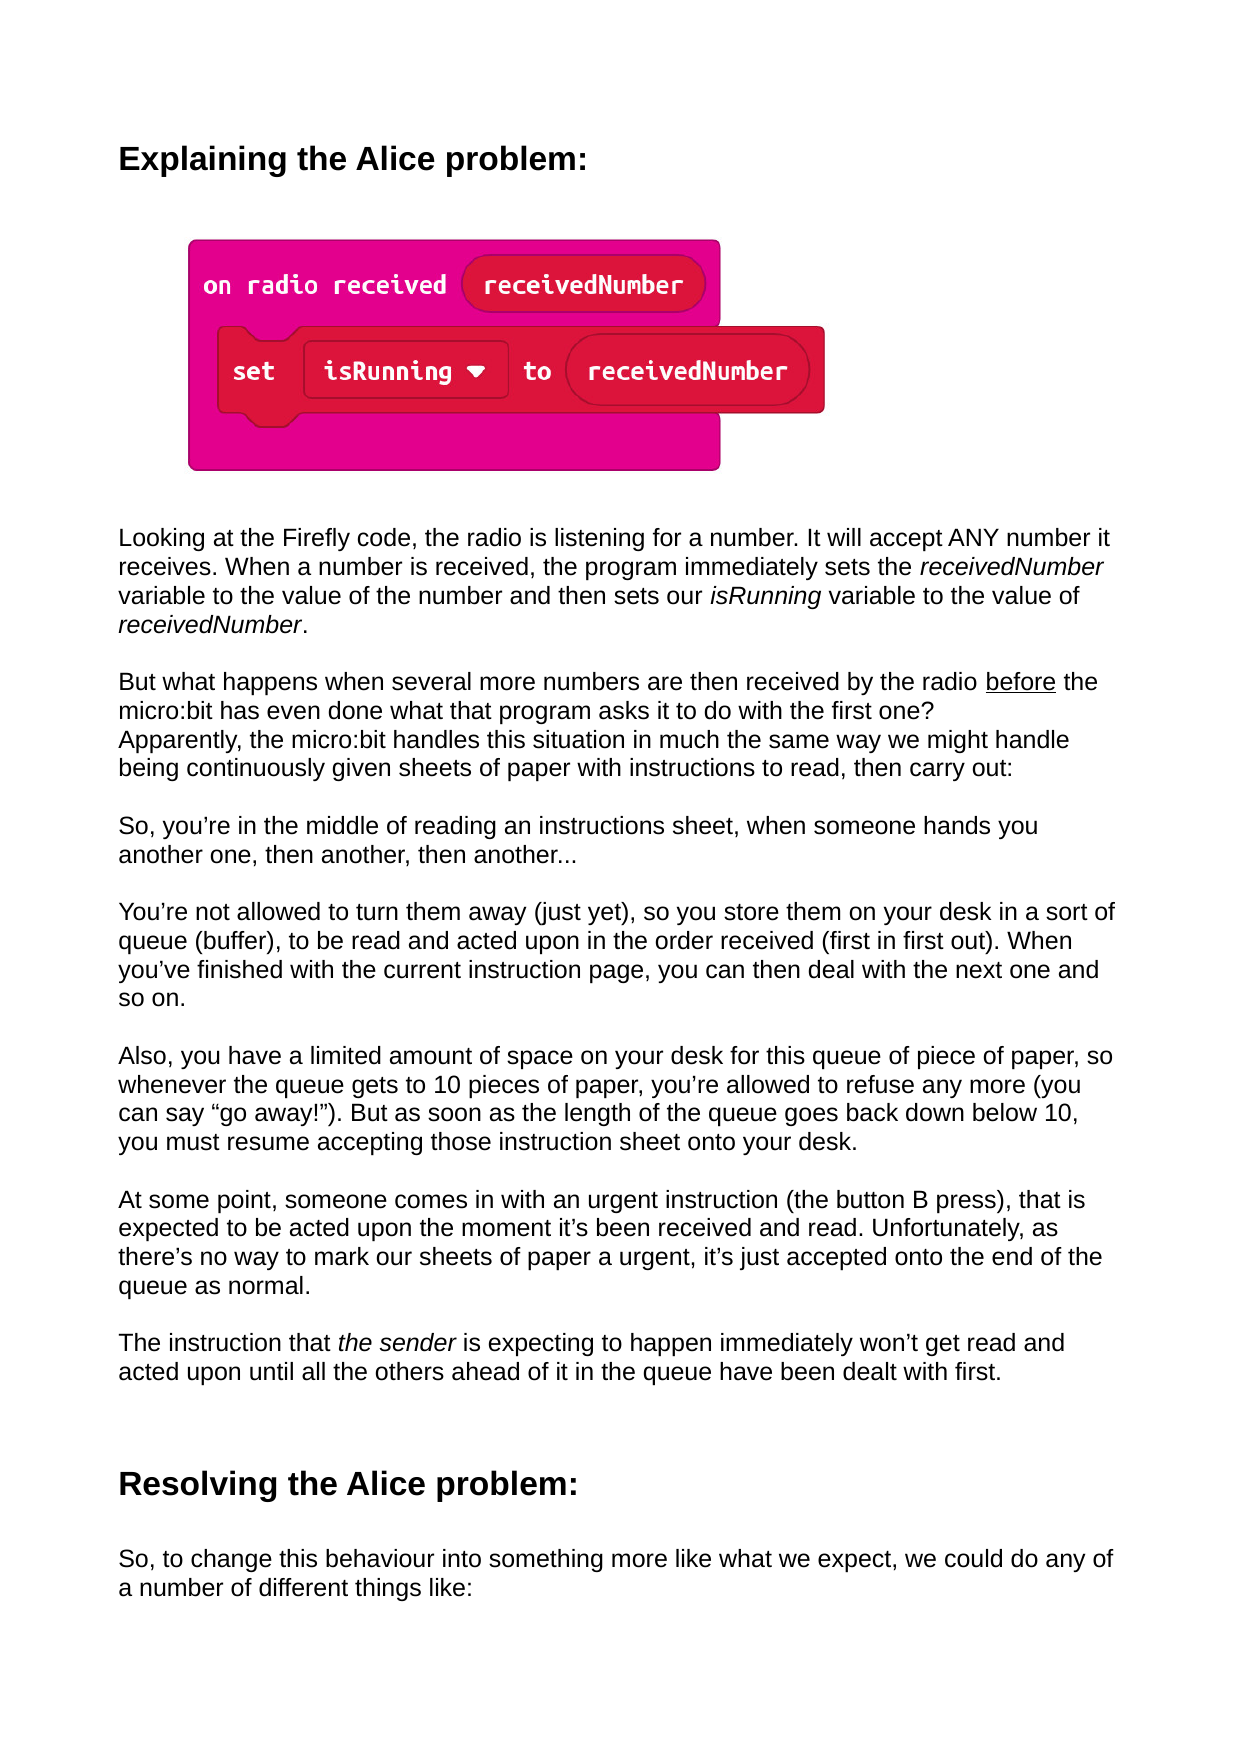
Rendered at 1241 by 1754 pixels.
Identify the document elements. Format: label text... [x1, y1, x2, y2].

text So, you’re in the middle of reading an instructions sheet, when someone hands you another one, then another, then another... [118, 811, 1122, 868]
text Also, you have a limited amount of space on your desk for this queue of piece of paper, so whenever the queue gets to 10 pieces of paper, you’re allowed to refuse any more (you can say “go away!”). But as soon as the length of the queue goes back down below 10, you must resume accepting those instruction sheet onto your desk. [118, 1041, 1122, 1156]
text At some point, someone comes in with an urgent instruction (the button B press), that is expected to be acted upon the moment it’s been received and read. Unfortunately, as there’s no way to mark our sheets of paper a urgent, it’s just accepted onto the end of the queue as normal. [118, 1184, 1122, 1299]
picture [176, 222, 833, 483]
text The instruction that the sender is expecting to happen immediately won’t get read and acted upon until all the others ahead of it in the queue have been dealt with first. [118, 1328, 1122, 1386]
subtitle Explaining the Alice problem: [118, 139, 1122, 178]
text Looking at the Firefly code, the radio is listening for a number. It will accept ANY number it receives. When a number is received, the program immediately sets the receivedNumber variable to the value of the number and then sets our isRunning variable to the value of receivedNumber. [118, 523, 1122, 638]
text You’re not allowed to turn them away (just yet), so you store them on your desk in a sort of queue (buffer), to be read and acted upon in the order received (first in first out). When you’ve finished with the current instruction page, you can then deal with the next one and so on. [118, 897, 1122, 1012]
text But what happens when several more numbers are then received by the radio before the micro:bit has even done what that program asks it to do with the first one? [118, 667, 1122, 724]
subtitle Resolving the Alice problem: [118, 1464, 1122, 1503]
text So, to change this behaviour into something more like what we expect, we could do any of a number of different things like: [118, 1544, 1122, 1602]
text Apparently, the micro:bit handles this situation in much the same way we might handle being continuously given sheets of paper with instructions to read, then carry out: [118, 724, 1122, 782]
